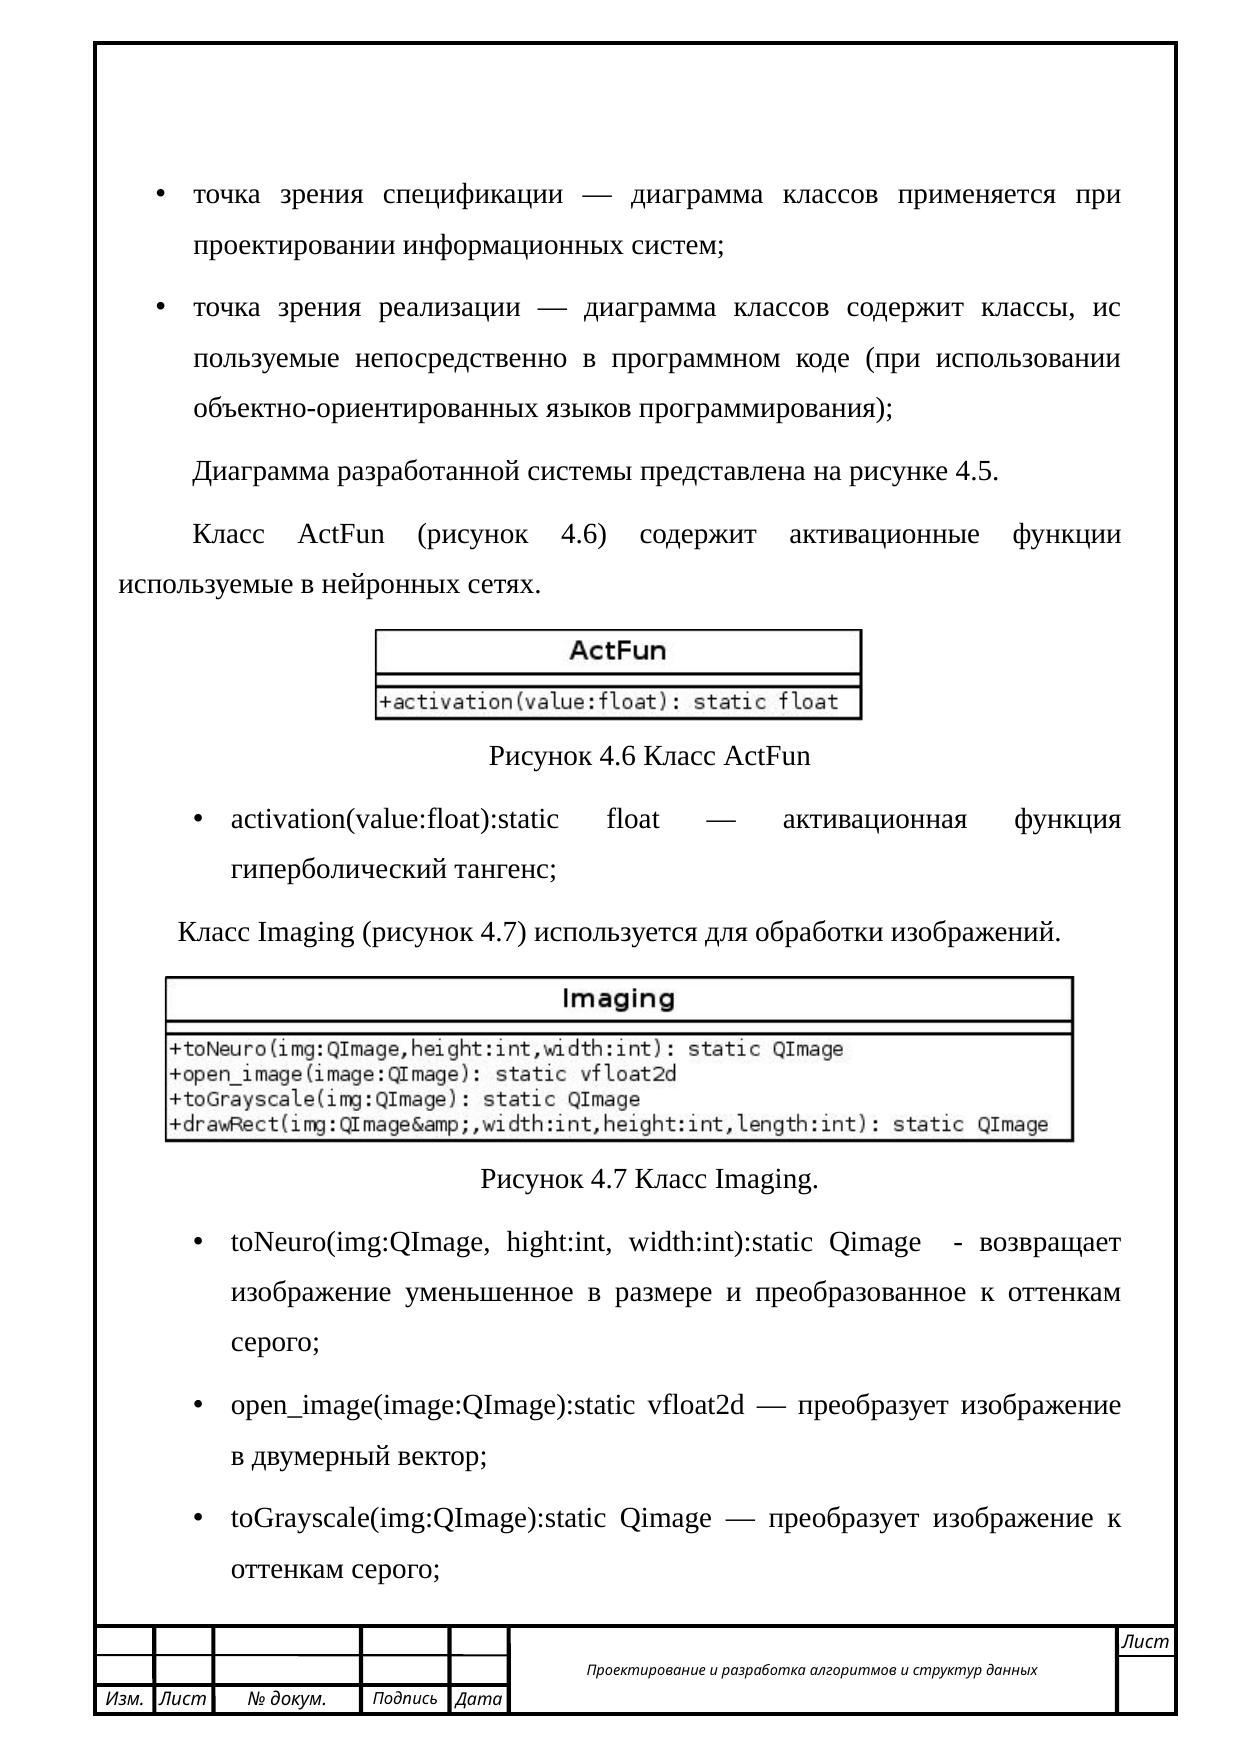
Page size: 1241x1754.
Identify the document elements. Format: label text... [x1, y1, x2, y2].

picture [374, 629, 866, 722]
list open_image(image:QImage):static vfloat2d — преобразует изображение в двумерный вектор; [193, 1387, 1122, 1471]
picture [164, 976, 1076, 1144]
text Класс Imaging (рисунок 4.7) используется для обработки изображений. [118, 914, 1122, 948]
text Диаграмма разработанной системы представлена на рисунке 4.5. [118, 453, 1122, 487]
list activation(value:float):static float — активационная функция гиперболический тангенс; [193, 801, 1122, 885]
list точка зрения реализации — диаграмма классов содержит классы, ис пользуемые непосредственно в программном коде (при использовании объектно-ориентированных языков программирования); [156, 289, 1122, 424]
list toGrayscale(img:QImage):static Qimage — преобразует изображение к оттенкам серого; [193, 1500, 1122, 1584]
list точка зрения спецификации — диаграмма классов применяется при проектировании информационных систем; [156, 176, 1122, 260]
text Класс ActFun (рисунок 4.6) содержит активационные функции используемые в нейронных сетях. [118, 516, 1122, 600]
text Рисунок 4.6 Класс ActFun [118, 722, 1122, 772]
text Рисунок 4.7 Класс Imaging. [118, 1144, 1122, 1194]
list toNeuro(img:QImage, hight:int, width:int):static Qimage - возвращает изображение уменьшенное в размере и преобразованное к оттенкам серого; [193, 1224, 1122, 1358]
